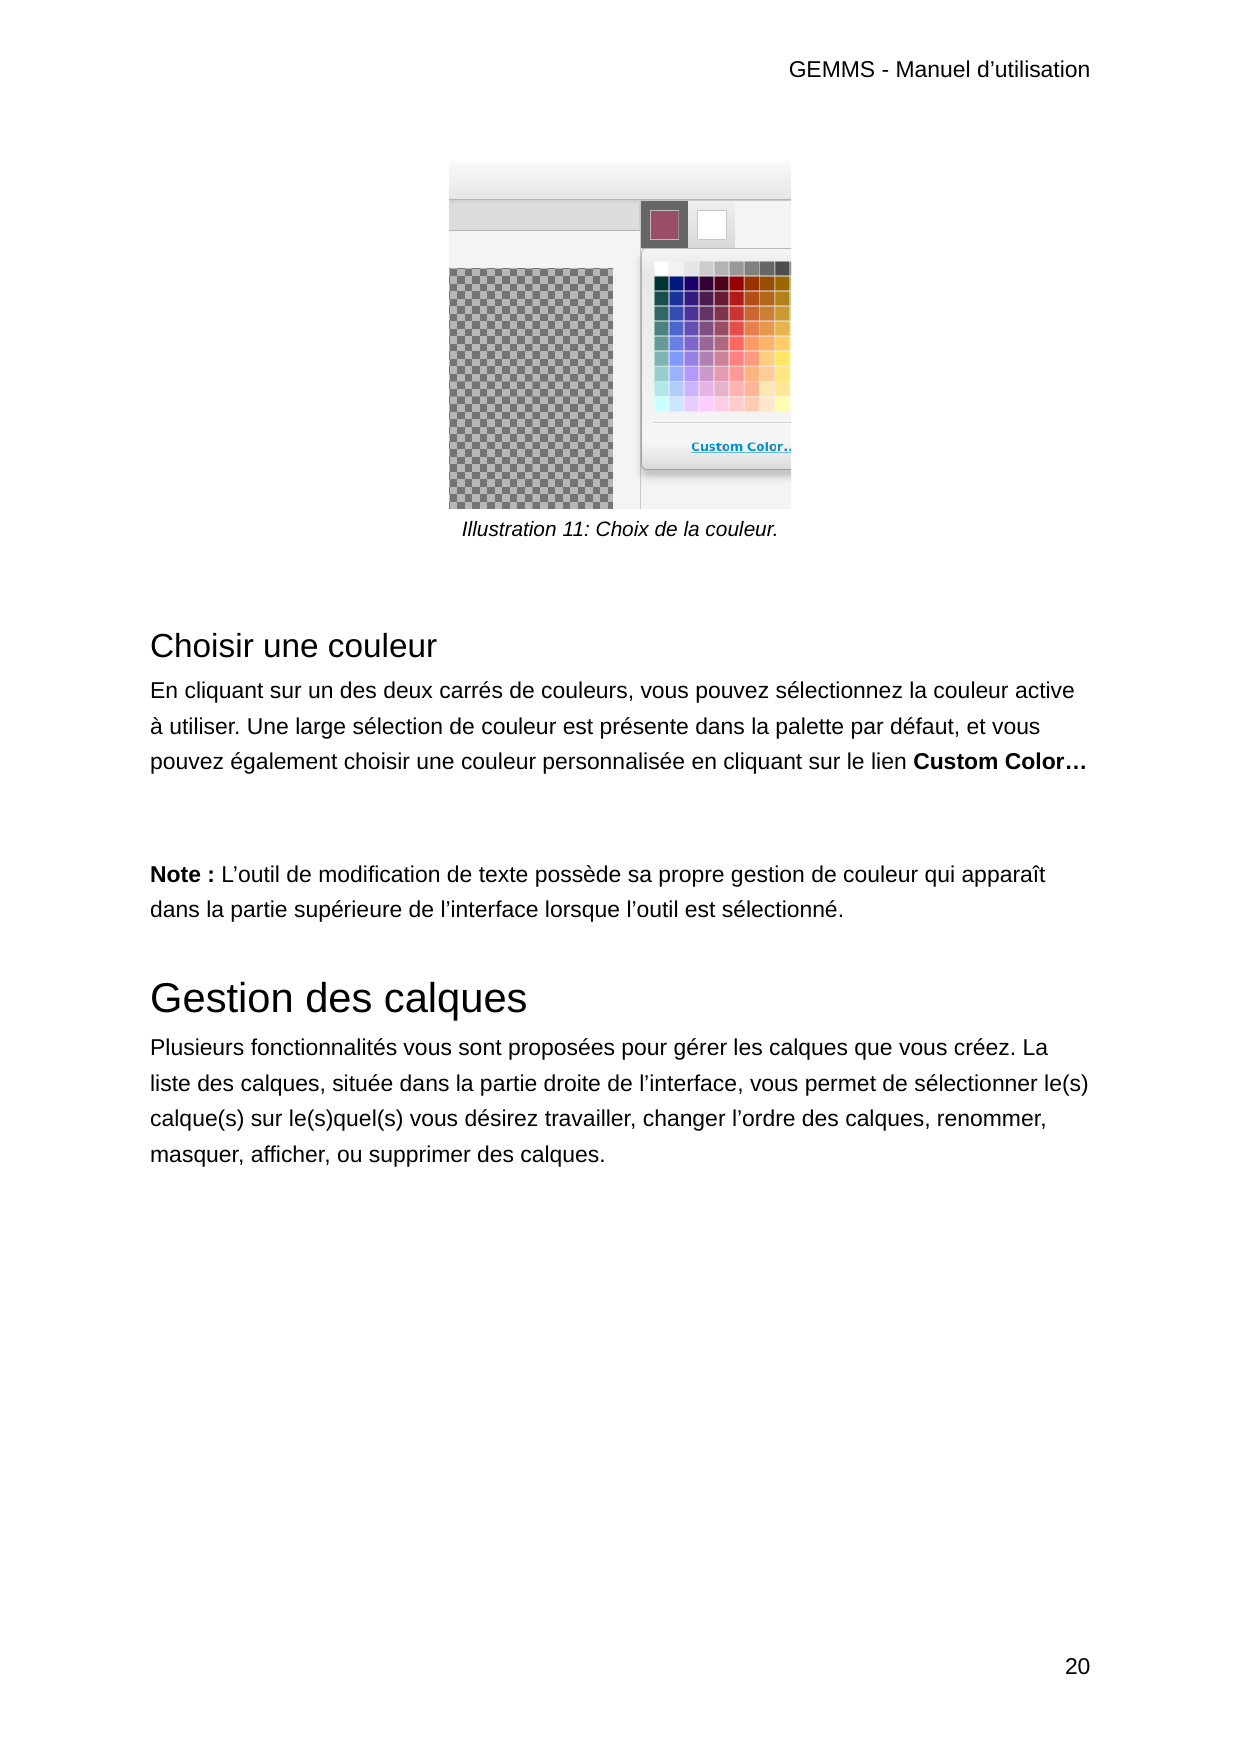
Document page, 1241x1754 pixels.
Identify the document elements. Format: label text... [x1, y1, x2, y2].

text En cliquant sur un des deux carrés de couleurs, vous pouvez sélectionnez la couleur active à utiliser. Une large sélection de couleur est présente dans la palette par défaut, et vous pouvez également choisir une couleur personnalisée en cliquant sur le lien Custom Color… [150, 677, 1090, 774]
text Illustration 11: Choix de la couleur. [449, 162, 791, 541]
subtitle Choisir une couleur [150, 626, 1090, 664]
subtitle Gestion des calques [150, 973, 1090, 1021]
text Note : L’outil de modification de texte possède sa propre gestion de couleur qui apparaît dans la partie supérieure de l’interface lorsque l’outil est sélectionné. [150, 861, 1090, 923]
text Plusieurs fonctionnalités vous sont proposées pour gérer les calques que vous créez. La liste des calques, située dans la partie droite de l’interface, vous permet de sélectionner le(s) calque(s) sur le(s)quel(s) vous désirez travailler, changer l’ordre des calques, renommer, masquer, afficher, ou supprimer des calques. [150, 1034, 1090, 1167]
